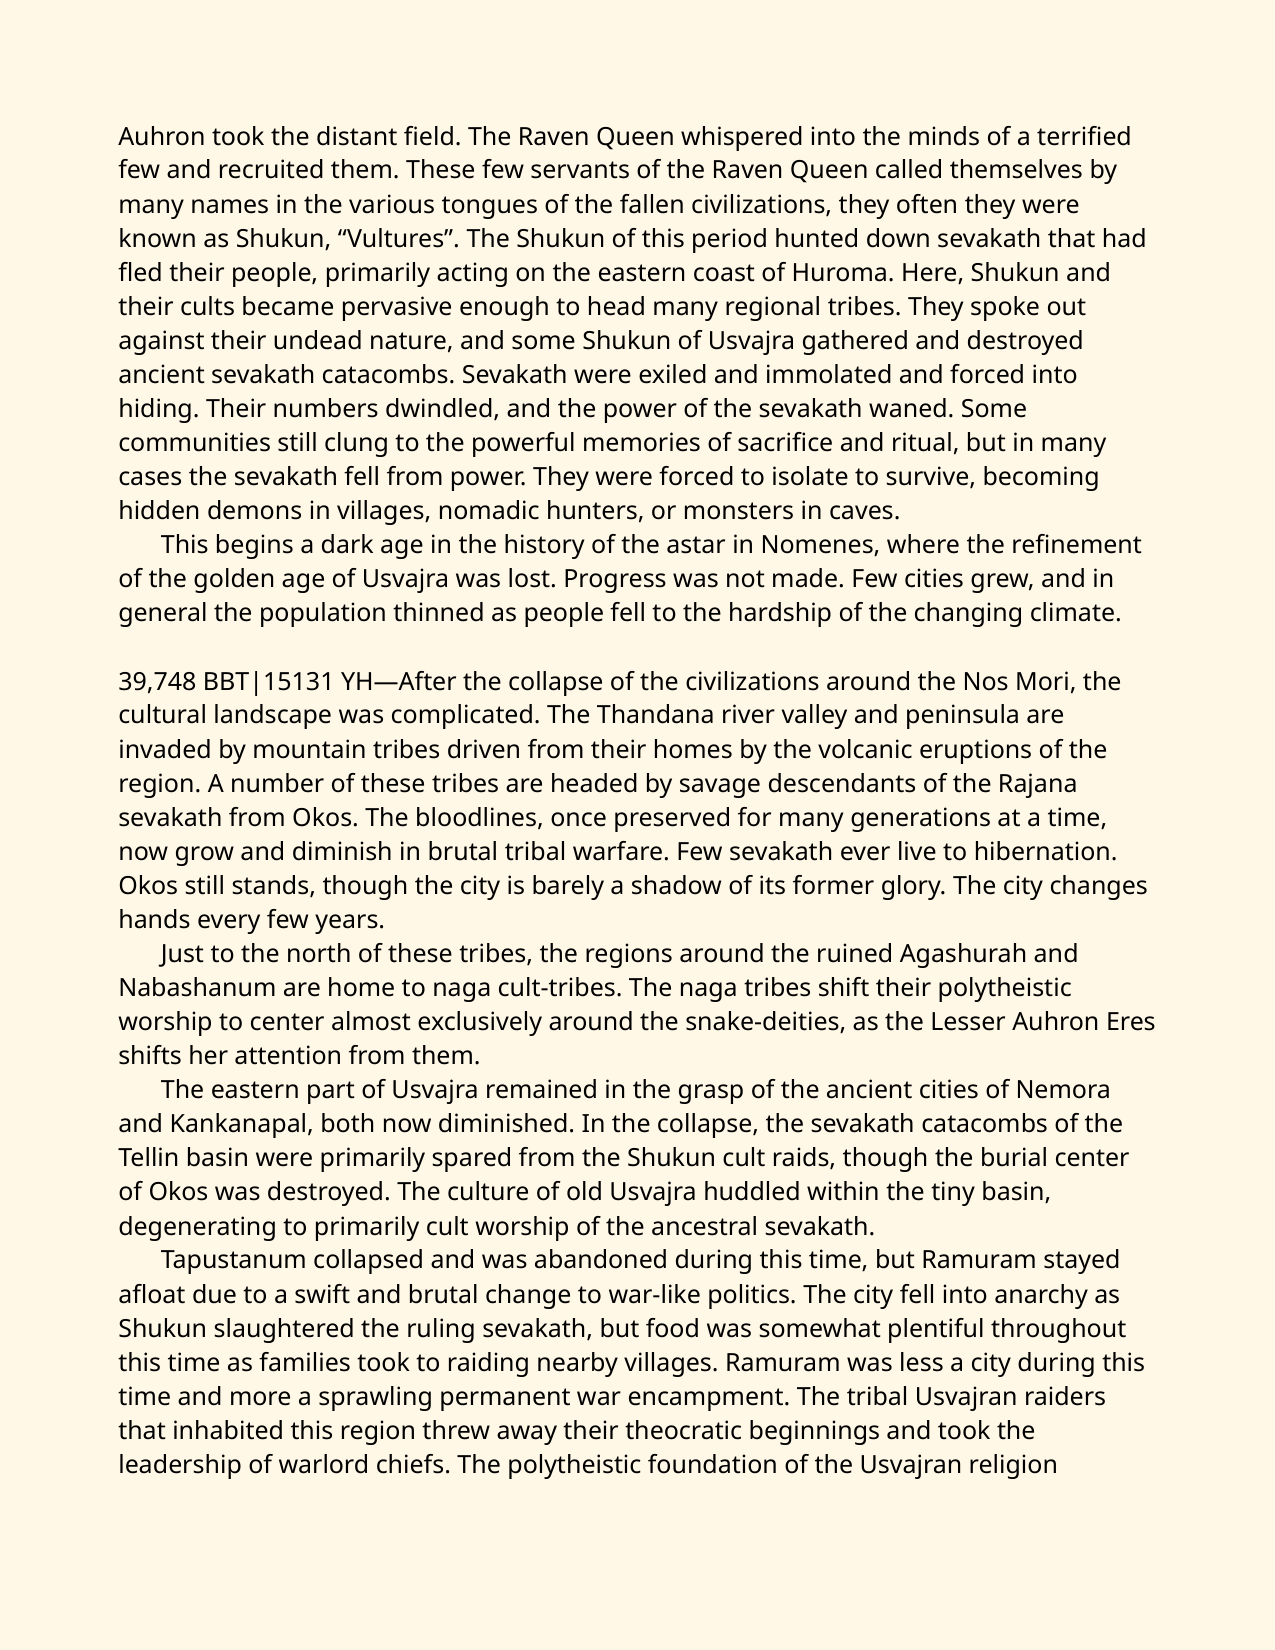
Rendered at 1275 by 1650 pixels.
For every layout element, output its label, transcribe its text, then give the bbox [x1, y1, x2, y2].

text Just to the north of these tribes, the regions around the ruined Agashurah and Nabashanum are home to naga cult-tribes. The naga tribes shift their polytheistic worship to center almost exclusively around the snake-deities, as the Lesser Auhron Eres shifts her attention from them. [118, 936, 1157, 1072]
text Auhron took the distant field. The Raven Queen whispered into the minds of a terrified few and recruited them. These few servants of the Raven Queen called themselves by many names in the various tongues of the fallen civilizations, they often they were known as Shukun, “Vultures”. The Shukun of this period hunted down sevakath that had fled their people, primarily acting on the eastern coast of Huroma. Here, Shukun and their cults became pervasive enough to head many regional tribes. They spoke out against their undead nature, and some Shukun of Usvajra gathered and destroyed ancient sevakath catacombs. Sevakath were exiled and immolated and forced into hiding. Their numbers dwindled, and the power of the sevakath waned. Some communities still clung to the powerful memories of sacrifice and ritual, but in many cases the sevakath fell from power. They were forced to isolate to survive, becoming hidden demons in villages, nomadic hunters, or monsters in caves. [118, 118, 1157, 527]
text The eastern part of Usvajra remained in the grasp of the ancient cities of Nemora and Kankanapal, both now diminished. In the collapse, the sevakath catacombs of the Tellin basin were primarily spared from the Shukun cult raids, though the burial center of Okos was destroyed. The culture of old Usvajra huddled within the tiny basin, degenerating to primarily cult worship of the ancestral sevakath. [118, 1072, 1157, 1242]
text 39,748 BBT|15131 YH—After the collapse of the civilizations around the Nos Mori, the cultural landscape was complicated. The Thandana river valley and peninsula are invaded by mountain tribes driven from their homes by the volcanic eruptions of the region. A number of these tribes are headed by savage descendants of the Rajana sevakath from Okos. The bloodlines, once preserved for many generations at a time, now grow and diminish in brutal tribal warfare. Few sevakath ever live to hibernation. Okos still stands, though the city is barely a shadow of its former glory. The city changes hands every few years. [118, 663, 1157, 936]
text This begins a dark age in the history of the astar in Nomenes, where the refinement of the golden age of Usvajra was lost. Progress was not made. Few cities grew, and in general the population thinned as people fell to the hardship of the changing climate. [118, 527, 1157, 629]
text Tapustanum collapsed and was abandoned during this time, but Ramuram stayed afloat due to a swift and brutal change to war-like politics. The city fell into anarchy as Shukun slaughtered the ruling sevakath, but food was somewhat plentiful throughout this time as families took to raiding nearby villages. Ramuram was less a city during this time and more a sprawling permanent war encampment. The tribal Usvajran raiders that inhabited this region threw away their theocratic beginnings and took the leadership of warlord chiefs. The polytheistic foundation of the Usvajran religion [118, 1242, 1157, 1481]
